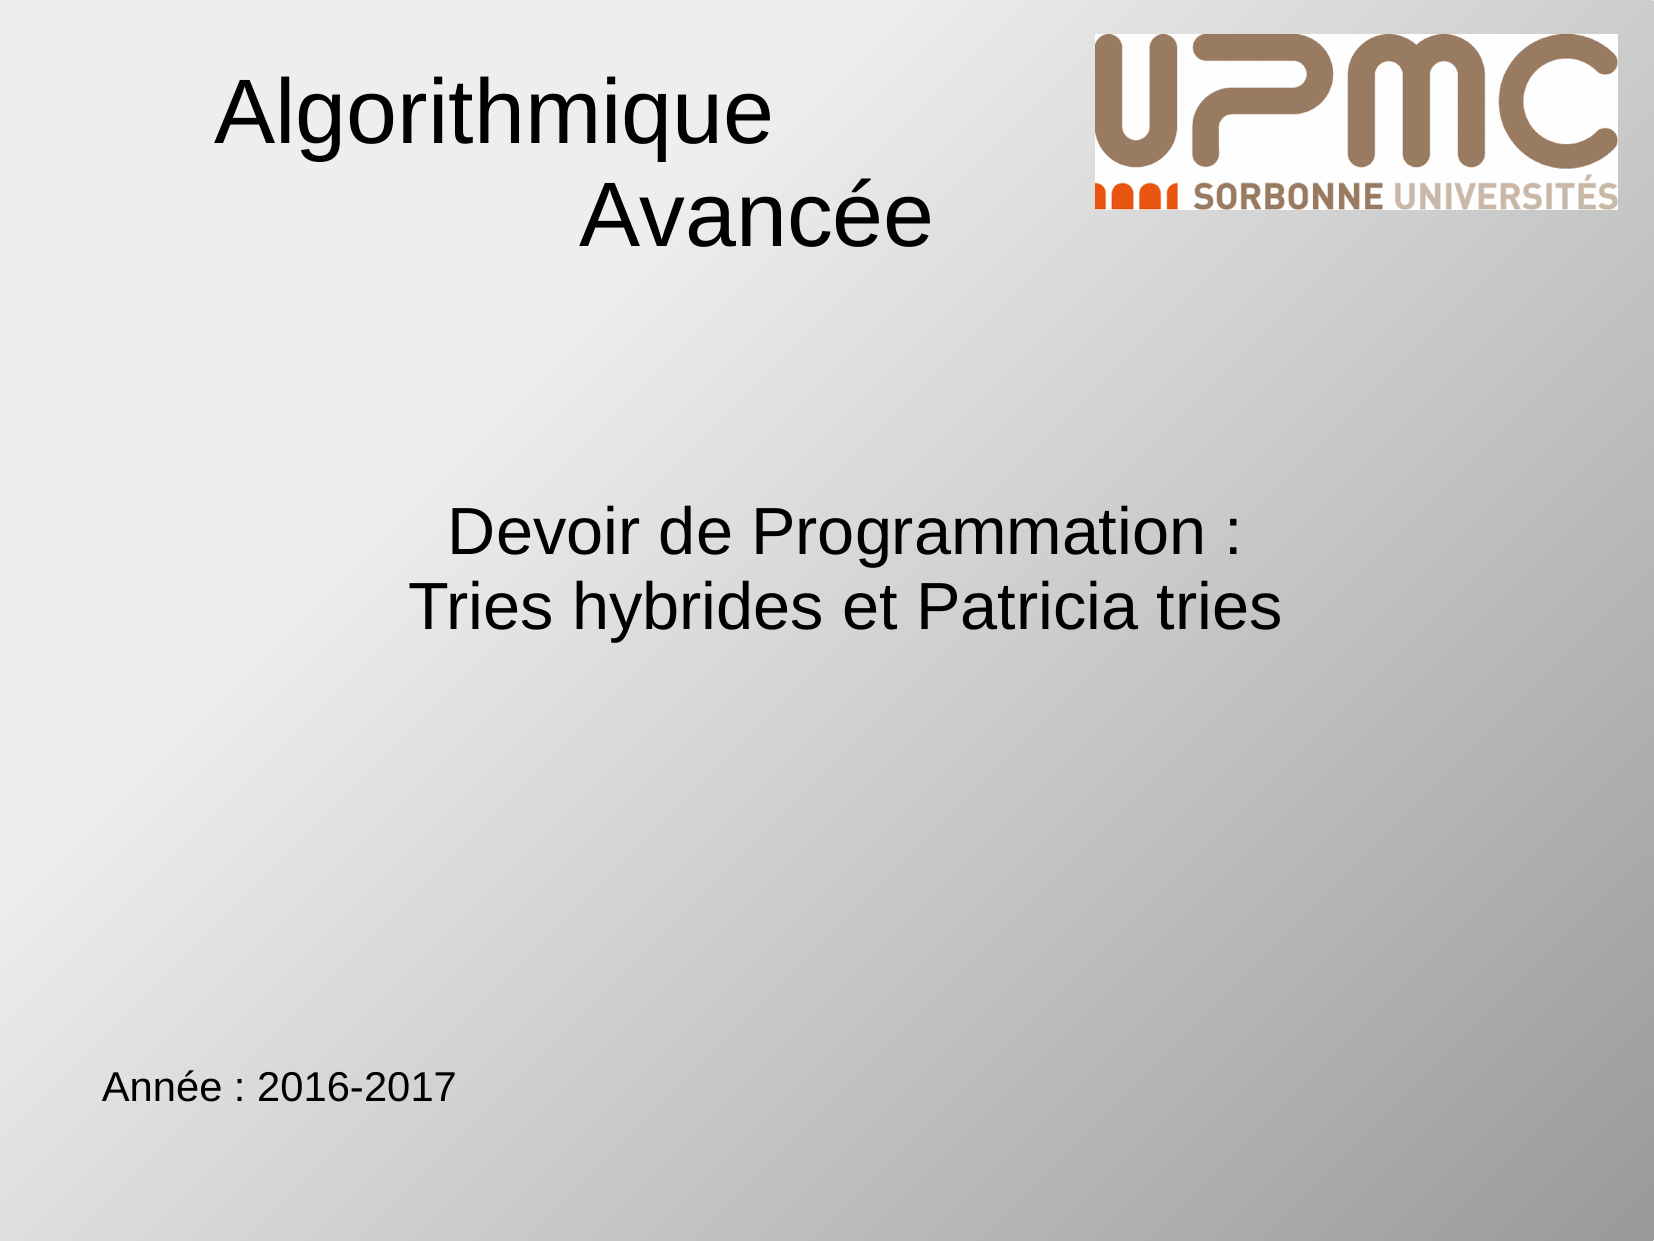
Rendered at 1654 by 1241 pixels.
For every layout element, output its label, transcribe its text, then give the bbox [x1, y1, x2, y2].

picture [1095, 34, 1618, 211]
title Algorithmique Avancée [45, 60, 946, 268]
subtitle Devoir de Programmation : Tries hybrides et Patricia tries Année : 2016-2017 [101, 480, 1591, 1126]
